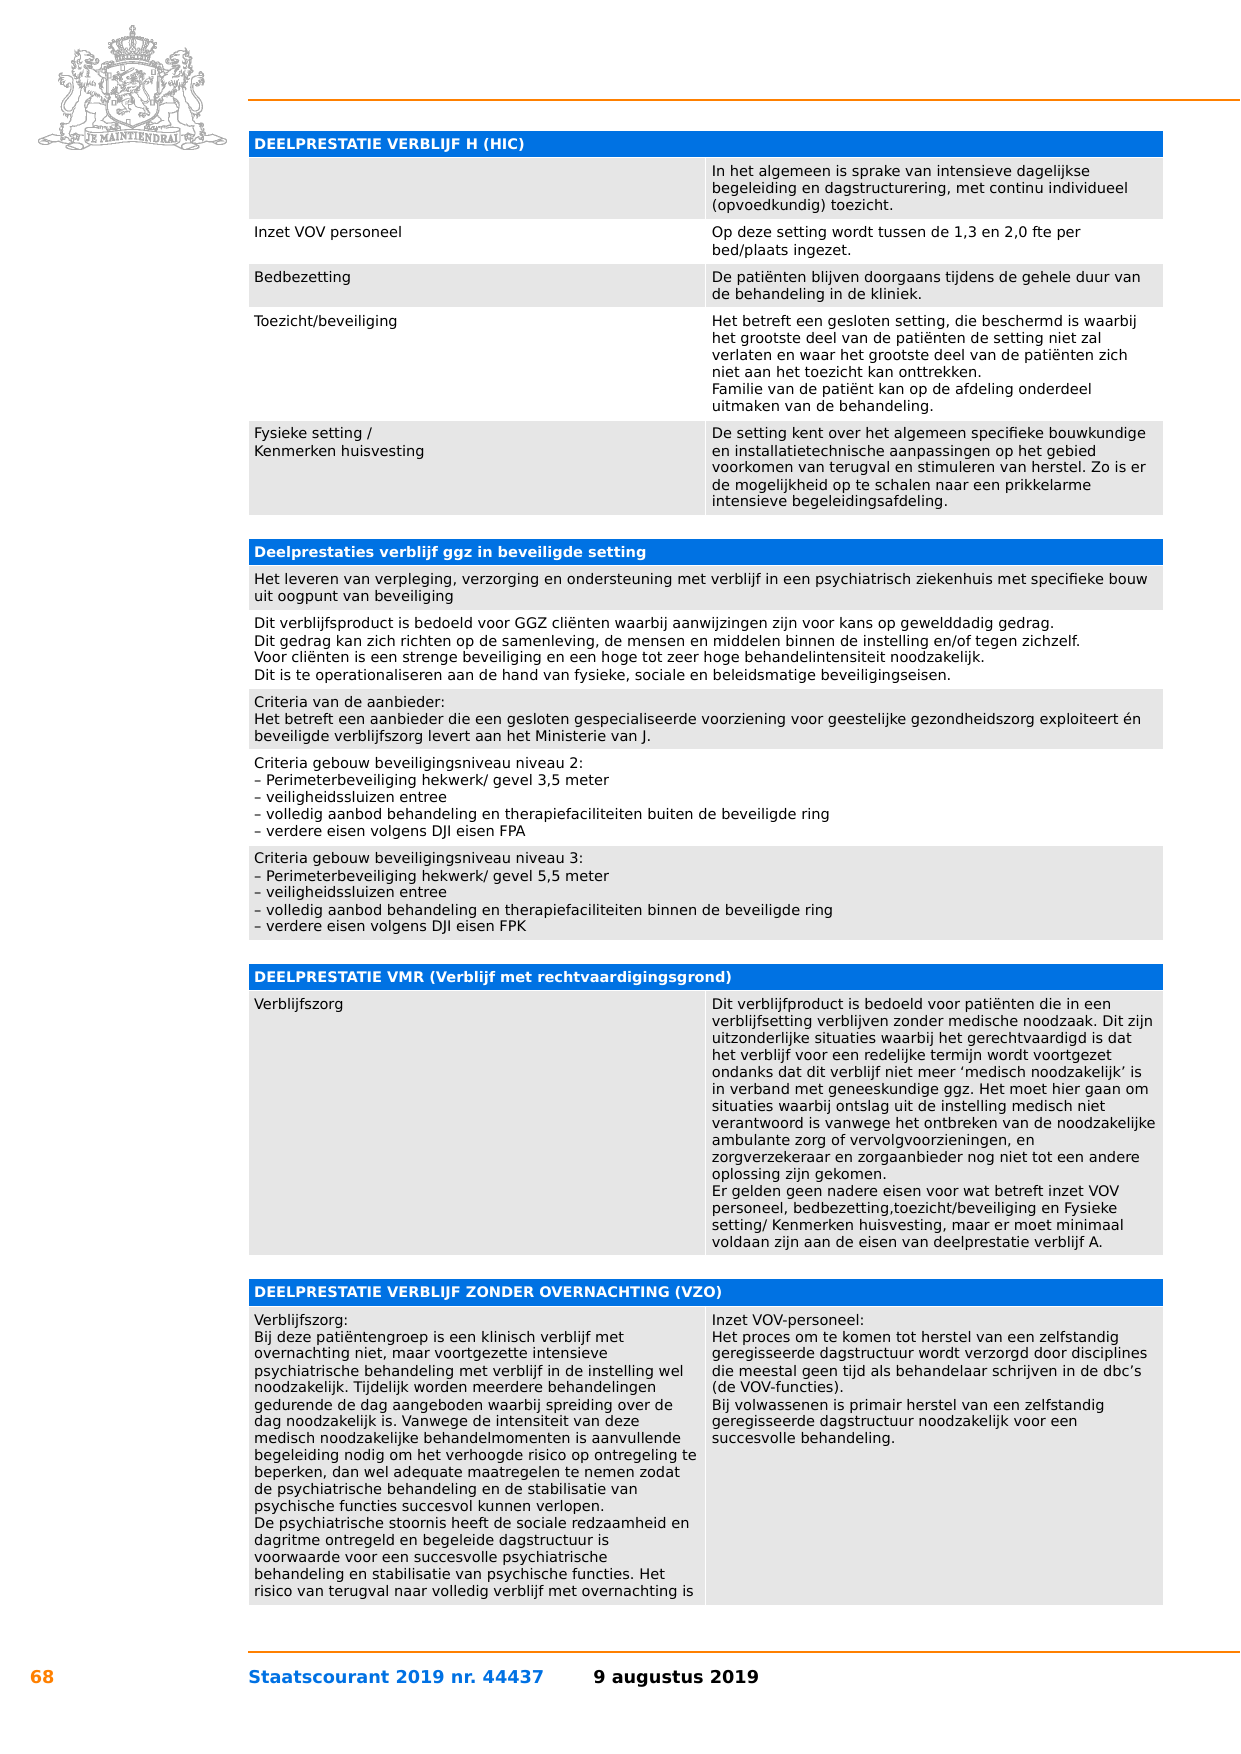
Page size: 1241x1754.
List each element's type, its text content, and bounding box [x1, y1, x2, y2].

table_cell Op deze setting wordt tussen de 1,3 en 2,0 fte per bed/plaats ingezet. [706, 220, 1163, 263]
table_header DEELPRESTATIE VERBLIJF ZONDER OVERNACHTING (VZO) [249, 1279, 1163, 1306]
table_cell In het algemeen is sprake van intensieve dagelijkse begeleiding en dagstructurering, met continu individueel (opvoedkundig) toezicht. [706, 158, 1163, 219]
table_cell Dit verblijfproduct is bedoeld voor patiënten die in een verblijfsetting verblijven zonder medische noodzaak. Dit zijn uitzonderlijke situaties waarbij het gerechtvaardigd is dat het verblijf voor een redelijke termijn wordt voortgezet ondanks dat dit verblijf niet meer ‘medisch noodzakelijk’ is in verband met geneeskundige ggz. Het moet hier gaan om situaties waarbij ontslag uit de instelling medisch niet verantwoord is vanwege het ontbreken van de noodzakelijke ambulante zorg of vervolgvoorzieningen, en zorgverzekeraar en zorgaanbieder nog niet tot een andere oplossing zijn gekomen. Er gelden geen nadere eisen voor wat betreft inzet VOV personeel, bedbezetting,toezicht/beveiliging en Fysieke setting/ Kenmerken huisvesting, maar er moet minimaal voldaan zijn aan de eisen van deelprestatie verblijf A. [706, 991, 1163, 1255]
table_cell Inzet VOV-personeel: Het proces om te komen tot herstel van een zelfstandig geregisseerde dagstructuur wordt verzorgd door disciplines die meestal geen tijd als behandelaar schrijven in de dbc’s (de VOV-functies). Bij volwassenen is primair herstel van een zelfstandig geregisseerde dagstructuur noodzakelijk voor een succesvolle behandeling. [706, 1307, 1163, 1605]
table_cell Inzet VOV personeel [249, 220, 705, 263]
table_cell Verblijfszorg: Bij deze patiëntengroep is een klinisch verblijf met overnachting niet, maar voortgezette intensieve psychiatrische behandeling met verblijf in de instelling wel noodzakelijk. Tijdelijk worden meerdere behandelingen gedurende de dag aangeboden waarbij spreiding over de dag noodzakelijk is. Vanwege de intensiteit van deze medisch noodzakelijke behandelmomenten is aanvullende begeleiding nodig om het verhoogde risico op ontregeling te beperken, dan wel adequate maatregelen te nemen zodat de psychiatrische behandeling en de stabilisatie van psychische functies succesvol kunnen verlopen. De psychiatrische stoornis heeft de sociale redzaamheid en dagritme ontregeld en begeleide dagstructuur is voorwaarde voor een succesvolle psychiatrische behandeling en stabilisatie van psychische functies. Het risico van terugval naar volledig verblijf met overnachting is [249, 1307, 705, 1605]
picture [38, 25, 227, 150]
table_cell [249, 158, 705, 219]
table_cell Het leveren van verpleging, verzorging en ondersteuning met verblijf in een psychiatrisch ziekenhuis met specifieke bouw uit oogpunt van beveiliging [249, 566, 1163, 610]
table_cell Verblijfszorg [249, 991, 705, 1255]
table_cell Bedbezetting [249, 264, 705, 307]
table_cell Dit verblijfsproduct is bedoeld voor GGZ cliënten waarbij aanwijzingen zijn voor kans op gewelddadig gedrag. Dit gedrag kan zich richten op de samenleving, de mensen en middelen binnen de instelling en/of tegen zichzelf. Voor cliënten is een strenge beveiliging en een hoge tot zeer hoge behandelintensiteit noodzakelijk. Dit is te operationaliseren aan de hand van fysieke, sociale en beleidsmatige beveiligingseisen. [249, 611, 1163, 688]
table_cell De patiënten blijven doorgaans tijdens de gehele duur van de behandeling in de kliniek. [706, 264, 1163, 307]
table_cell Criteria van de aanbieder: Het betreft een aanbieder die een gesloten gespecialiseerde voorziening voor geestelijke gezondheidszorg exploiteert én beveiligde verblijfszorg levert aan het Ministerie van J. [249, 689, 1163, 749]
table_header DEELPRESTATIE VMR (Verblijf met rechtvaardigingsgrond) [249, 964, 1163, 990]
table_cell Criteria gebouw beveiligingsniveau niveau 3: – Perimeterbeveiliging hekwerk/ gevel 5,5 meter – veiligheidssluizen entree – volledig aanbod behandeling en therapiefaciliteiten binnen de beveiligde ring – verdere eisen volgens DJI eisen FPK [249, 846, 1163, 940]
table_cell Criteria gebouw beveiligingsniveau niveau 2: – Perimeterbeveiliging hekwerk/ gevel 3,5 meter – veiligheidssluizen entree – volledig aanbod behandeling en therapiefaciliteiten buiten de beveiligde ring – verdere eisen volgens DJI eisen FPA [249, 750, 1163, 845]
table_header DEELPRESTATIE VERBLIJF H (HIC) [249, 131, 1163, 157]
table_cell Toezicht/beveiliging [249, 309, 705, 420]
table_cell Het betreft een gesloten setting, die beschermd is waarbij het grootste deel van de patiënten de setting niet zal verlaten en waar het grootste deel van de patiënten zich niet aan het toezicht kan onttrekken. Familie van de patiënt kan op de afdeling onderdeel uitmaken van de behandeling. [706, 309, 1163, 420]
table_cell Fysieke setting / Kenmerken huisvesting [249, 421, 705, 515]
table_header Deelprestaties verblijf ggz in beveiligde setting [249, 539, 1163, 565]
table_cell De setting kent over het algemeen specifieke bouwkundige en installatietechnische aanpassingen op het gebied voorkomen van terugval en stimuleren van herstel. Zo is er de mogelijkheid op te schalen naar een prikkelarme intensieve begeleidingsafdeling. [706, 421, 1163, 515]
